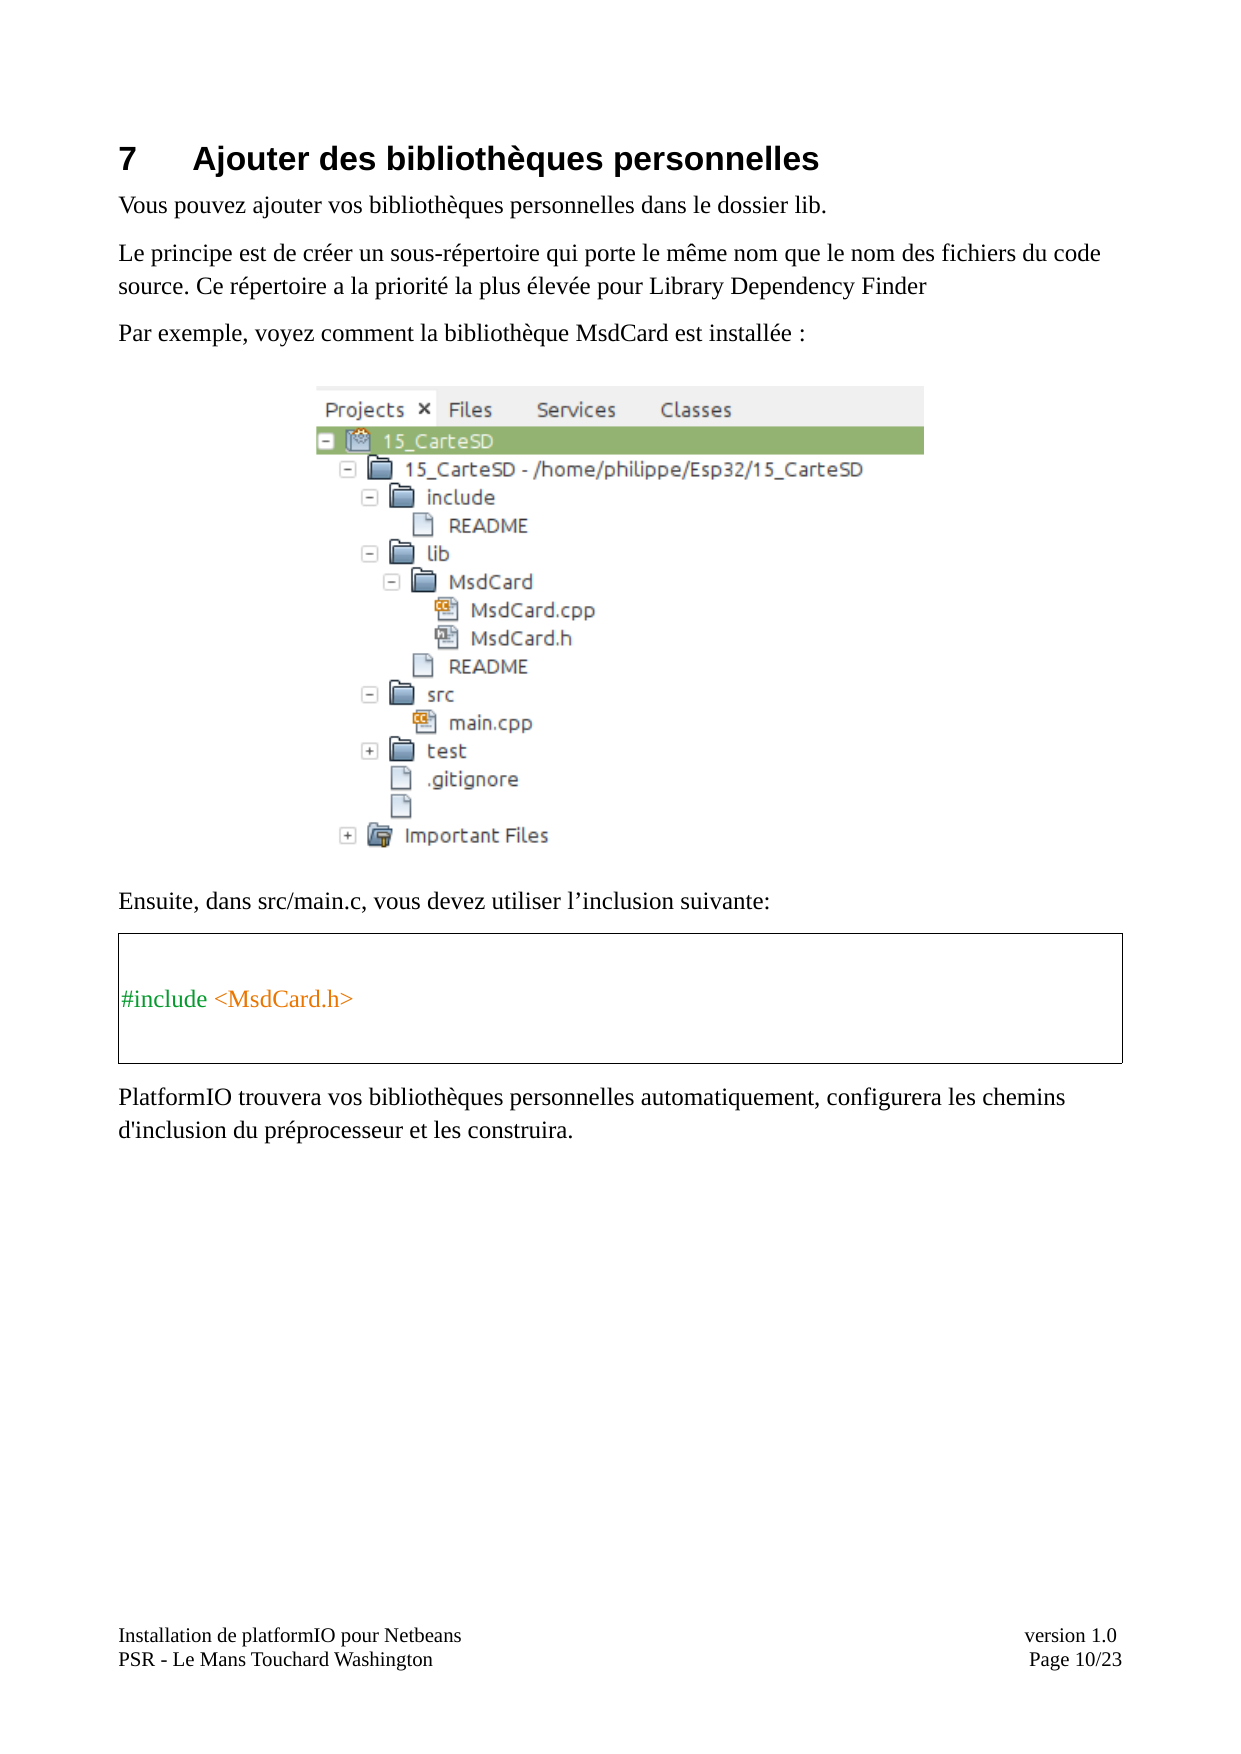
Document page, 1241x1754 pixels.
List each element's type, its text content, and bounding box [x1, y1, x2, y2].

text Par exemple, voyez comment la bibliothèque MsdCard est installée : [118, 318, 1122, 347]
text PlatformIO trouvera vos bibliothèques personnelles automatiquement, configurera les chemins d'inclusion du préprocesseur et les construira. [118, 1082, 1122, 1144]
picture [316, 386, 924, 882]
text Vous pouvez ajouter vos bibliothèques personnelles dans le dossier lib. [118, 190, 1122, 219]
text Le principe est de créer un sous-répertoire qui porte le même nom que le nom des fichiers du code source. Ce répertoire a la priorité la plus élevée pour Library Dependency Finder [118, 238, 1122, 299]
text #include <MsdCard.h> [119, 981, 1122, 1013]
subtitle Ajouter des bibliothèques personnelles [118, 139, 1122, 178]
text Ensuite, dans src/main.c, vous devez utiliser l’inclusion suivante: [118, 366, 1122, 914]
